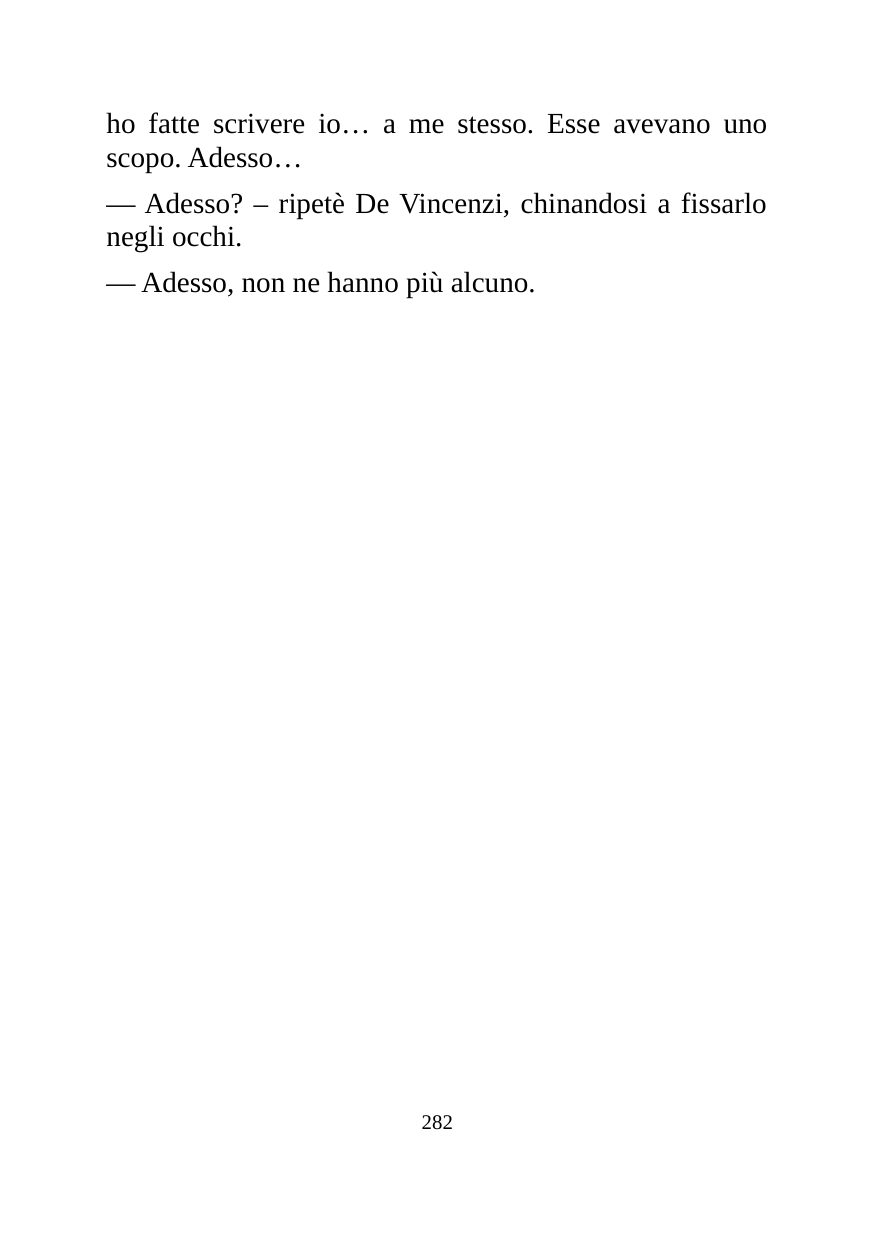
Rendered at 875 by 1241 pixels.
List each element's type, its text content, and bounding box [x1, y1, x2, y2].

text — Adesso? – ripetè De Vincenzi, chinandosi a fissarlo negli occhi. [106, 186, 768, 253]
text — Adesso, non ne hanno più alcuno. [106, 265, 768, 299]
text ho fatte scrivere io… a me stesso. Esse avevano uno scopo. Adesso… [106, 106, 768, 173]
